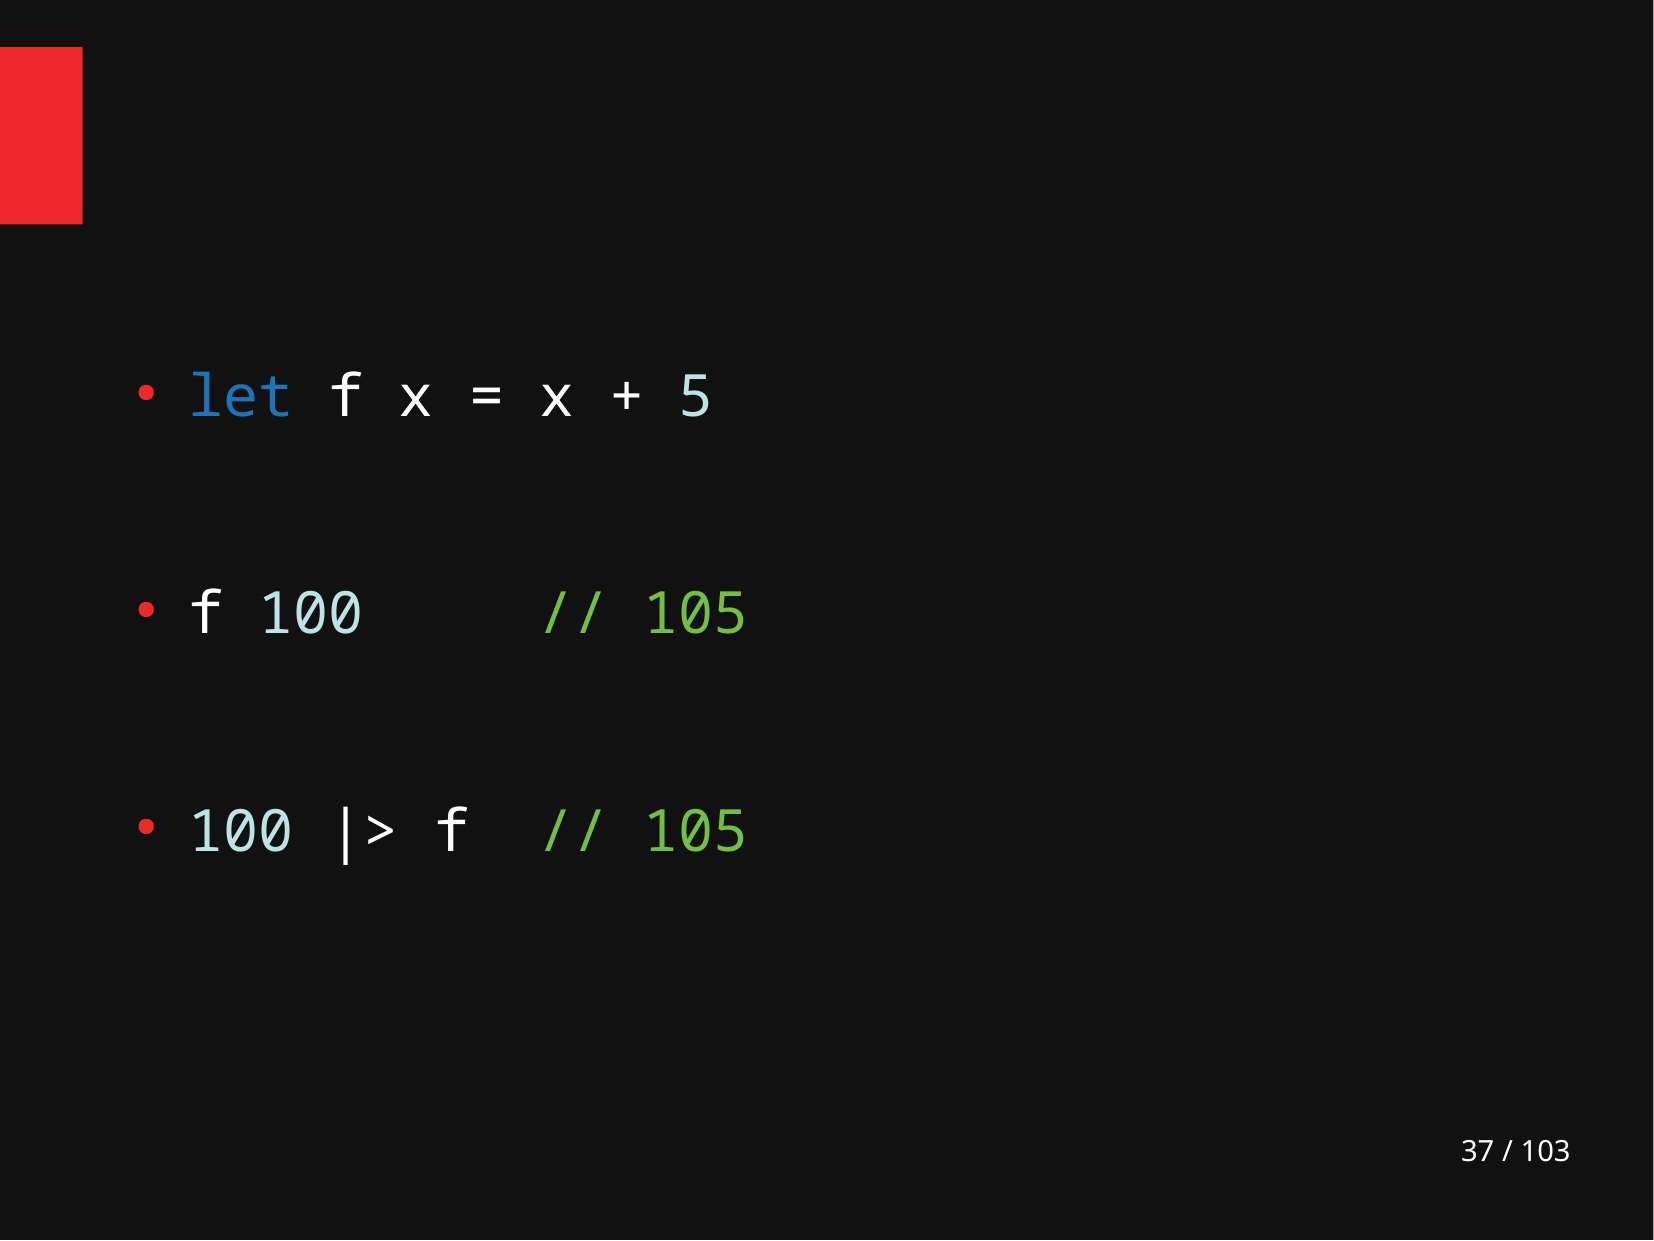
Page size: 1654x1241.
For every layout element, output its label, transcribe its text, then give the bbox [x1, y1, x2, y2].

list let f x = x + 5 f 100 // 105 100 |> f // 105 [118, 354, 1536, 1074]
